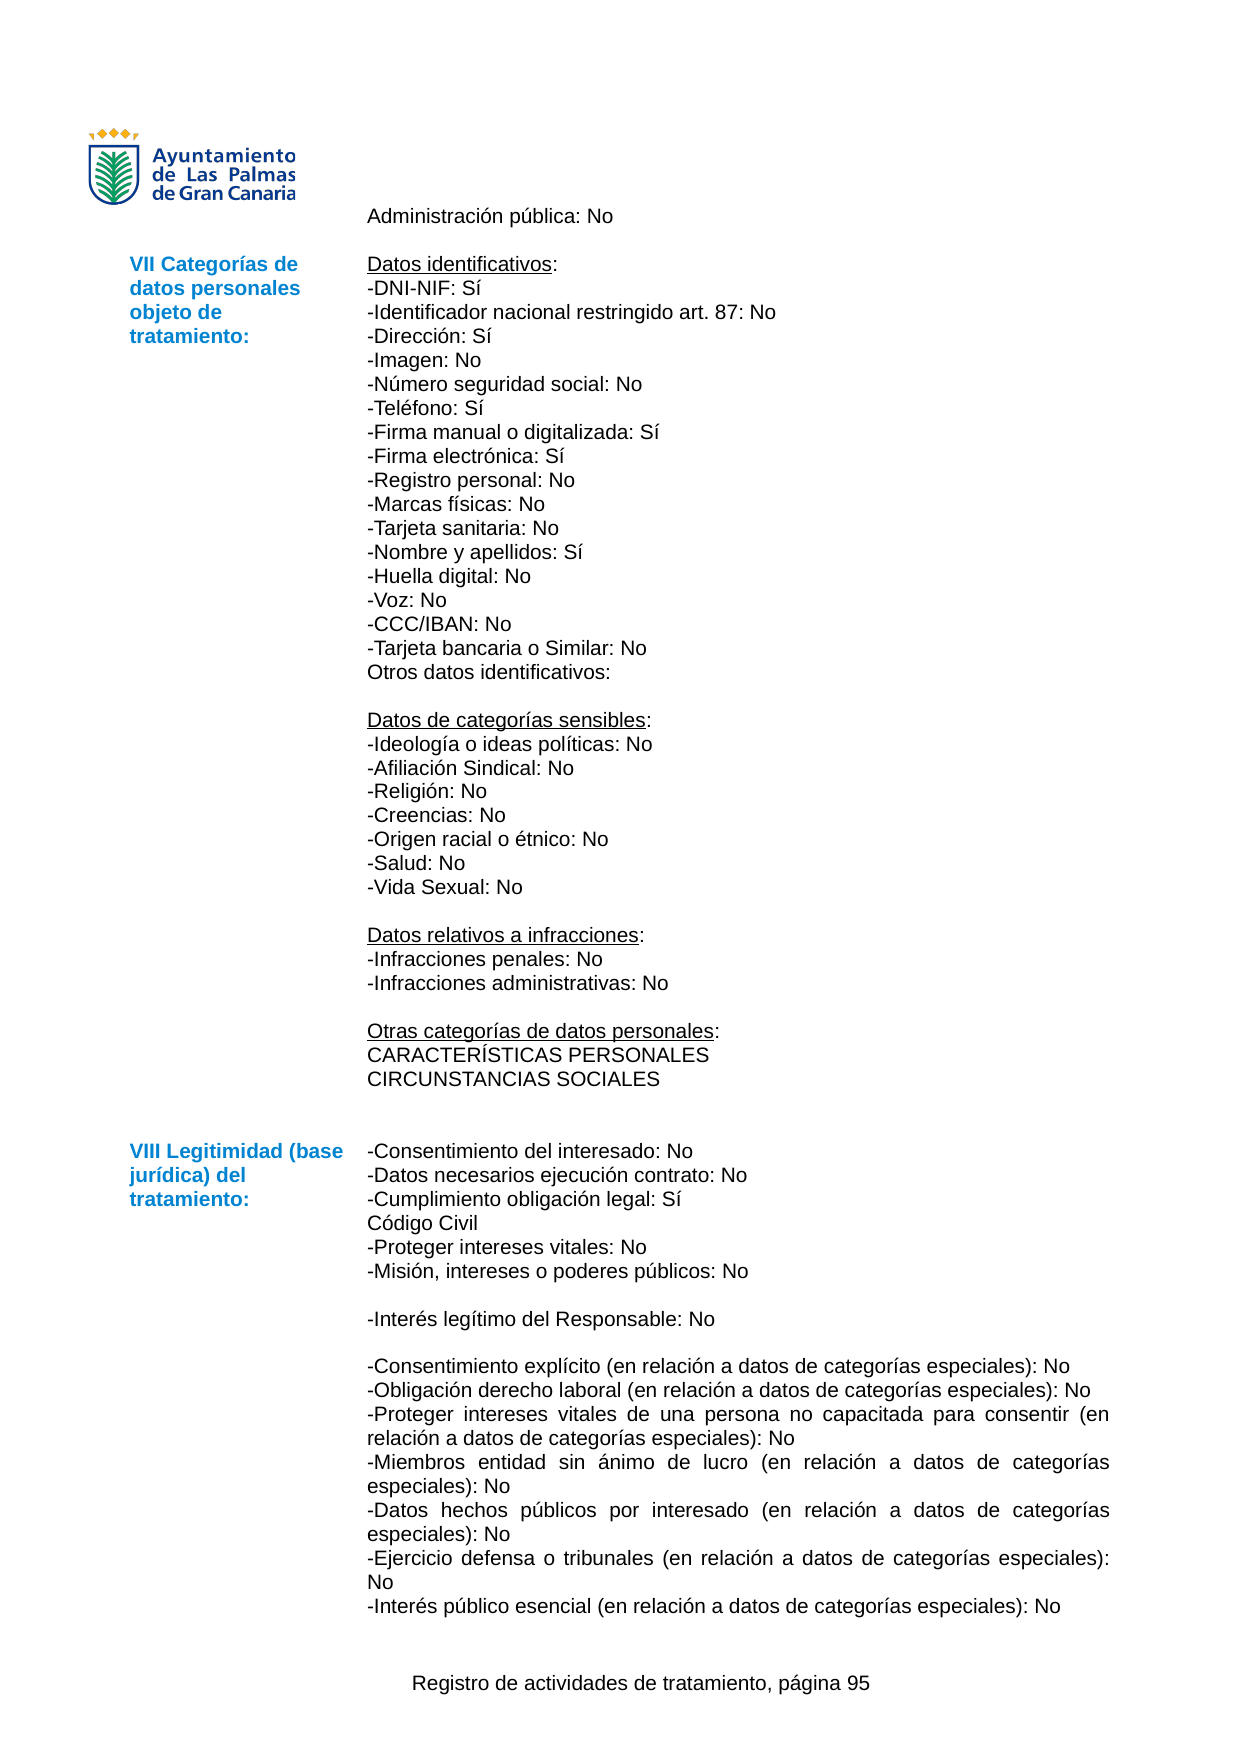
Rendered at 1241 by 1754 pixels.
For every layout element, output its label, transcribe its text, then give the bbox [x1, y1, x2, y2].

table_cell VII Categorías de datos personales objeto de tratamiento: [118, 252, 356, 1139]
table_cell Datos identificativos: -DNI-NIF: Sí -Identificador nacional restringido art. 87: No -Dirección: Sí -Imagen: No -Número seguridad social: No -Teléfono: Sí -Firma manual o digitalizada: Sí -Firma electrónica: Sí -Registro personal: No -Marcas físicas: No -Tarjeta sanitaria: No -Nombre y apellidos: Sí -Huella digital: No -Voz: No -CCC/IBAN: No -Tarjeta bancaria o Similar: No Otros datos identificativos: Datos de categorías sensibles: -Ideología o ideas políticas: No -Afiliación Sindical: No -Religión: No -Creencias: No -Origen racial o étnico: No -Salud: No -Vida Sexual: No Datos relativos a infracciones: -Infracciones penales: No -Infracciones administrativas: No Otras categorías de datos personales: CARACTERÍSTICAS PERSONALES CIRCUNSTANCIAS SOCIALES [356, 252, 1122, 1139]
table_cell VIII Legitimidad (base jurídica) del tratamiento: [118, 1139, 356, 1618]
table_cell [118, 204, 356, 252]
picture [88, 128, 296, 205]
table_cell Administración pública: No [356, 204, 1122, 252]
table_cell -Consentimiento del interesado: No -Datos necesarios ejecución contrato: No -Cumplimiento obligación legal: Sí Código Civil -Proteger intereses vitales: No -Misión, intereses o poderes públicos: No -Interés legítimo del Responsable: No -Consentimiento explícito (en relación a datos de categorías especiales): No -Obligación derecho laboral (en relación a datos de categorías especiales): No -Proteger intereses vitales de una persona no capacitada para consentir (en relación a datos de categorías especiales): No -Miembros entidad sin ánimo de lucro (en relación a datos de categorías especiales): No -Datos hechos públicos por interesado (en relación a datos de categorías especiales): No -Ejercicio defensa o tribunales (en relación a datos de categorías especiales): No -Interés público esencial (en relación a datos de categorías especiales): No [356, 1139, 1122, 1618]
